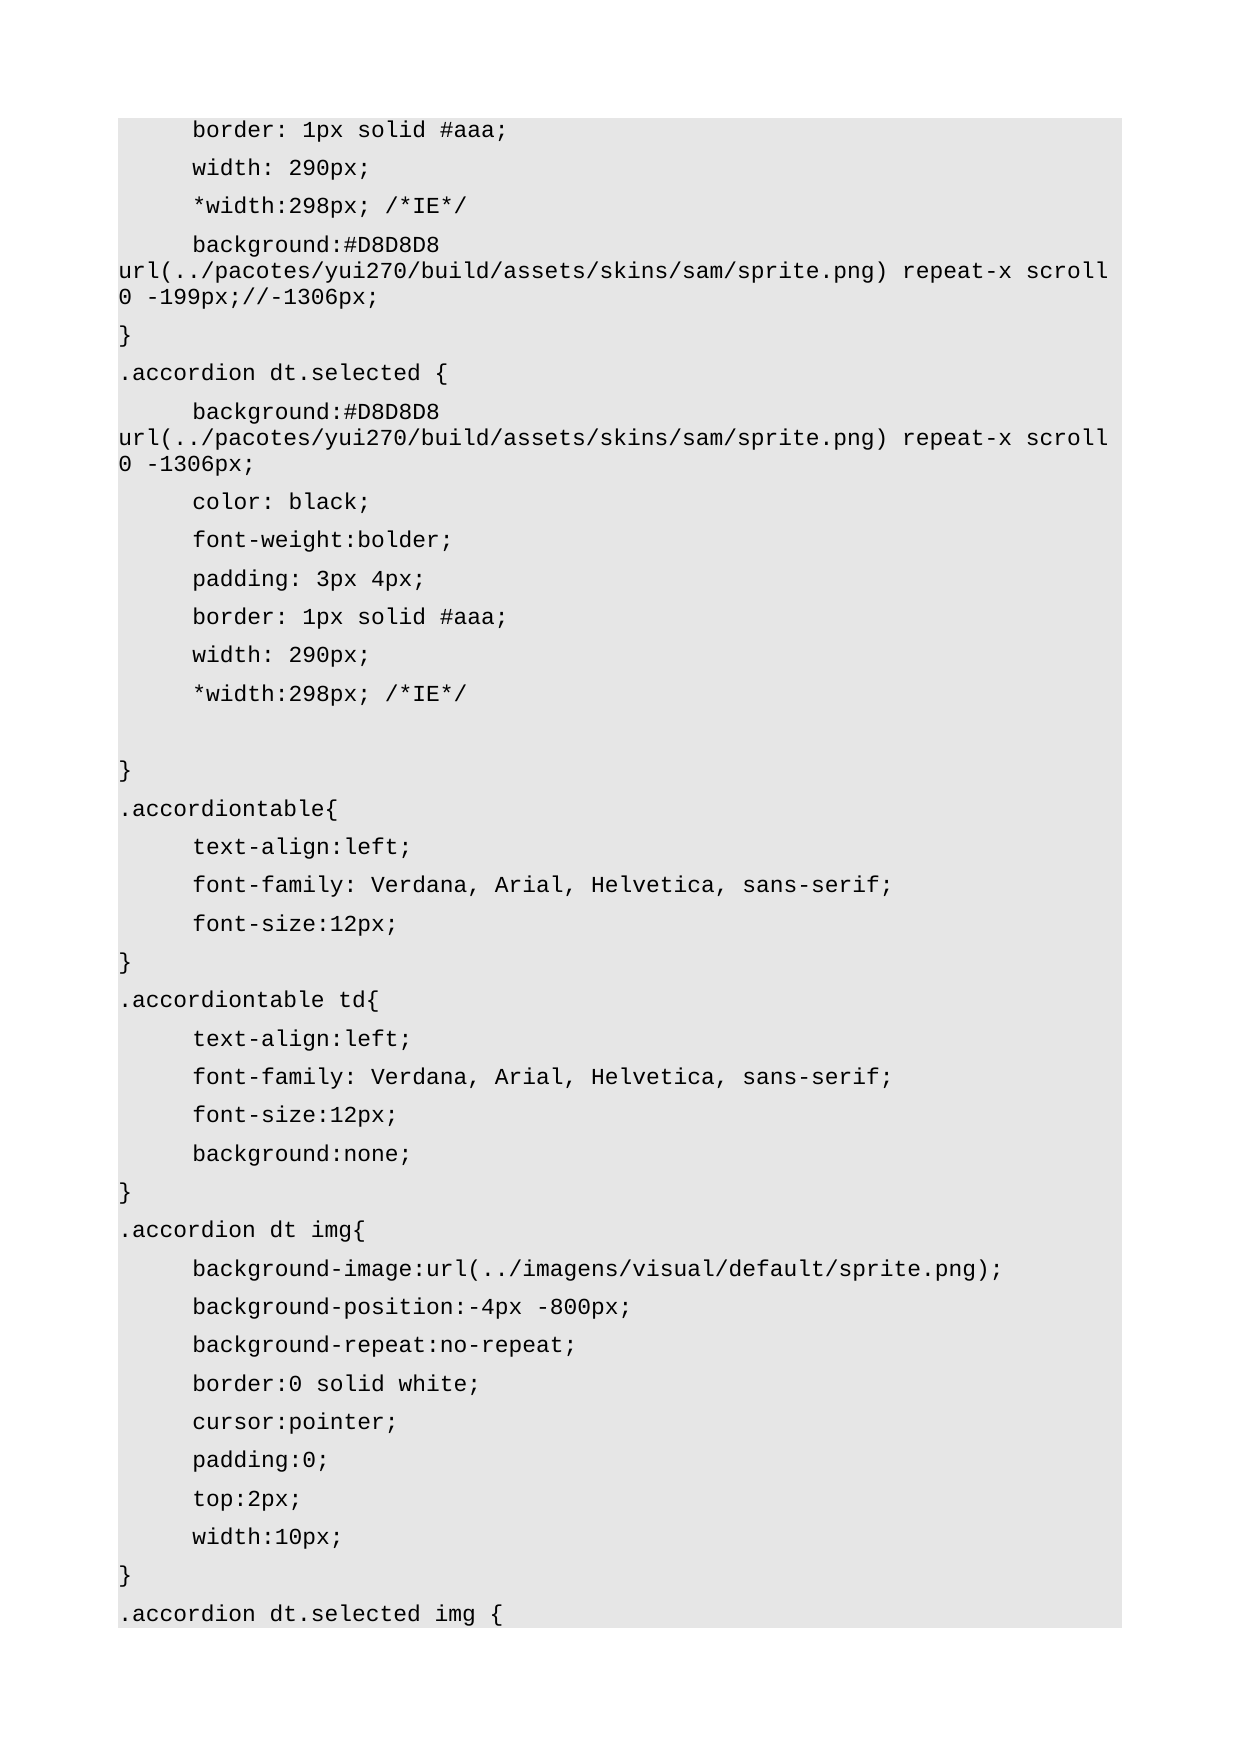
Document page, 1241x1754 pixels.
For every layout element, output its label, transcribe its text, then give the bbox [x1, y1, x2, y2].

text .accordion dt img{ [118, 1218, 1122, 1244]
text font-family: Verdana, Arial, Helvetica, sans-serif; [118, 873, 1122, 899]
text font-family: Verdana, Arial, Helvetica, sans-serif; [118, 1065, 1122, 1091]
text border:0 solid white; [118, 1372, 1122, 1398]
text font-size:12px; [118, 912, 1122, 938]
text border: 1px solid #aaa; [118, 605, 1122, 631]
text width: 290px; [118, 643, 1122, 669]
text .accordion dt.selected { [118, 362, 1122, 388]
text border: 1px solid #aaa; [118, 118, 1122, 144]
text width:10px; [118, 1525, 1122, 1551]
text *width:298px; /*IE*/ [118, 195, 1122, 221]
text background:#D8D8D8 url(../pacotes/yui270/build/assets/skins/sam/sprite.png) repeat-x scroll 0 -199px;//-1306px; [118, 233, 1122, 311]
text color: black; [118, 490, 1122, 516]
text font-size:12px; [118, 1103, 1122, 1129]
text } [118, 950, 1122, 976]
text background-image:url(../imagens/visual/default/sprite.png); [118, 1257, 1122, 1283]
text padding:0; [118, 1448, 1122, 1474]
text text-align:left; [118, 1027, 1122, 1053]
text top:2px; [118, 1487, 1122, 1513]
text width: 290px; [118, 156, 1122, 182]
text text-align:left; [118, 835, 1122, 861]
text padding: 3px 4px; [118, 567, 1122, 593]
text .accordiontable td{ [118, 988, 1122, 1014]
text font-weight:bolder; [118, 528, 1122, 554]
text background-repeat:no-repeat; [118, 1333, 1122, 1359]
text } [118, 758, 1122, 784]
text background-position:-4px -800px; [118, 1295, 1122, 1321]
text } [118, 323, 1122, 349]
text .accordion dt.selected img { [118, 1602, 1122, 1628]
text background:none; [118, 1142, 1122, 1168]
text } [118, 1180, 1122, 1206]
text } [118, 1563, 1122, 1589]
text .accordiontable{ [118, 797, 1122, 823]
text cursor:pointer; [118, 1410, 1122, 1436]
text background:#D8D8D8 url(../pacotes/yui270/build/assets/skins/sam/sprite.png) repeat-x scroll 0 -1306px; [118, 400, 1122, 478]
text *width:298px; /*IE*/ [118, 682, 1122, 708]
